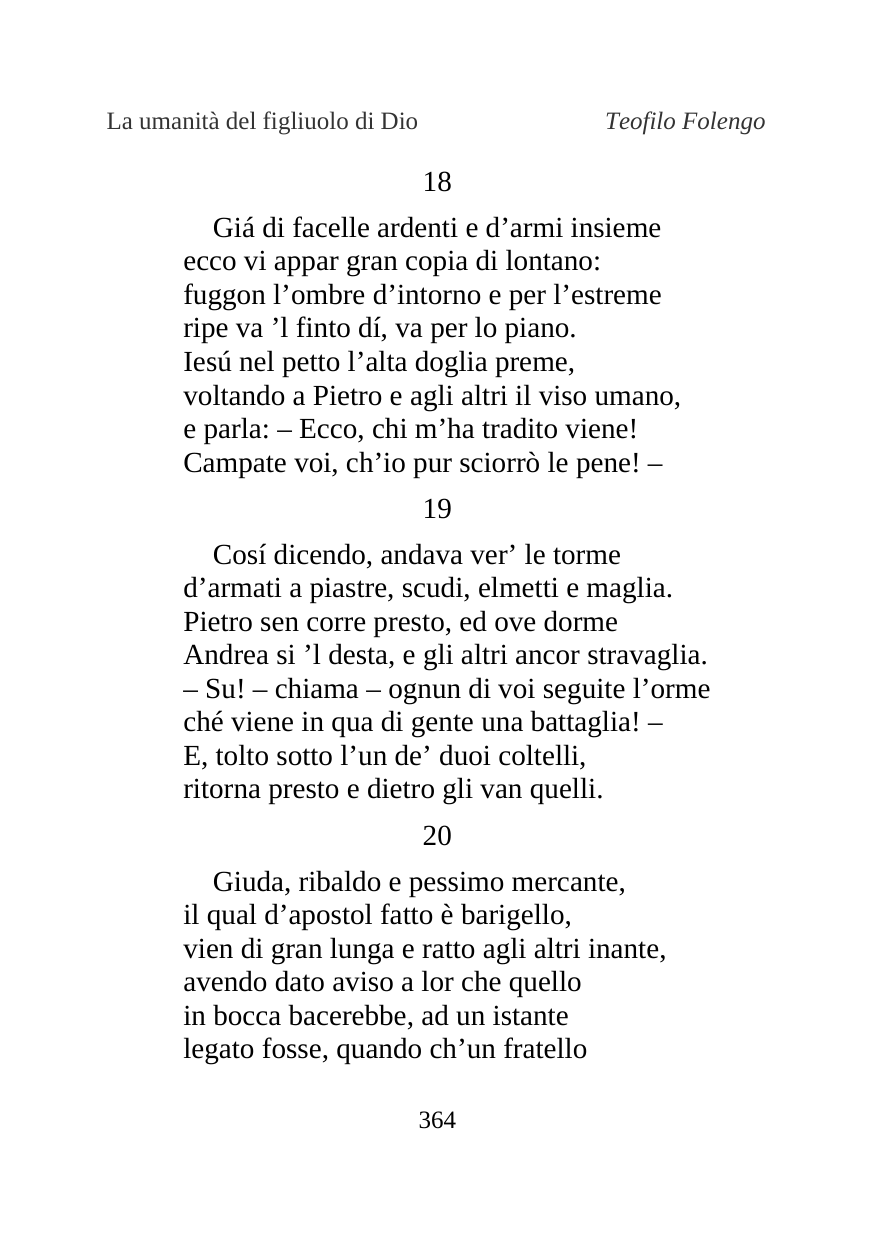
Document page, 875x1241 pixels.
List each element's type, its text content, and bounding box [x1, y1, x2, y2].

text 20 [106, 818, 768, 851]
text Giuda, ribaldo e pessimo mercante, il qual d’apostol fatto è barigello, vien di gran lunga e ratto agli altri inante, avendo dato aviso a lor che quello in bocca bacerebbe, ad un istante legato fosse, quando ch’un fratello [183, 864, 768, 1065]
text Giá di facelle ardenti e d’armi insieme ecco vi appar gran copia di lontano: fuggon l’ombre d’intorno e per l’estreme ripe va ’l finto dí, va per lo piano. Iesú nel petto l’alta doglia preme, voltando a Pietro e agli altri il viso umano, e parla: – Ecco, chi m’ha tradito viene! Campate voi, ch’io pur sciorrò le pene! – [183, 210, 768, 478]
text 19 [106, 491, 768, 524]
text 18 [106, 164, 768, 197]
text Cosí dicendo, andava ver’ le torme d’armati a piastre, scudi, elmetti e maglia. Pietro sen corre presto, ed ove dorme Andrea si ’l desta, e gli altri ancor stravaglia. – Su! – chiama – ognun di voi seguite l’orme ché viene in qua di gente una battaglia! – E, tolto sotto l’un de’ duoi coltelli, ritorna presto e dietro gli van quelli. [183, 537, 768, 805]
